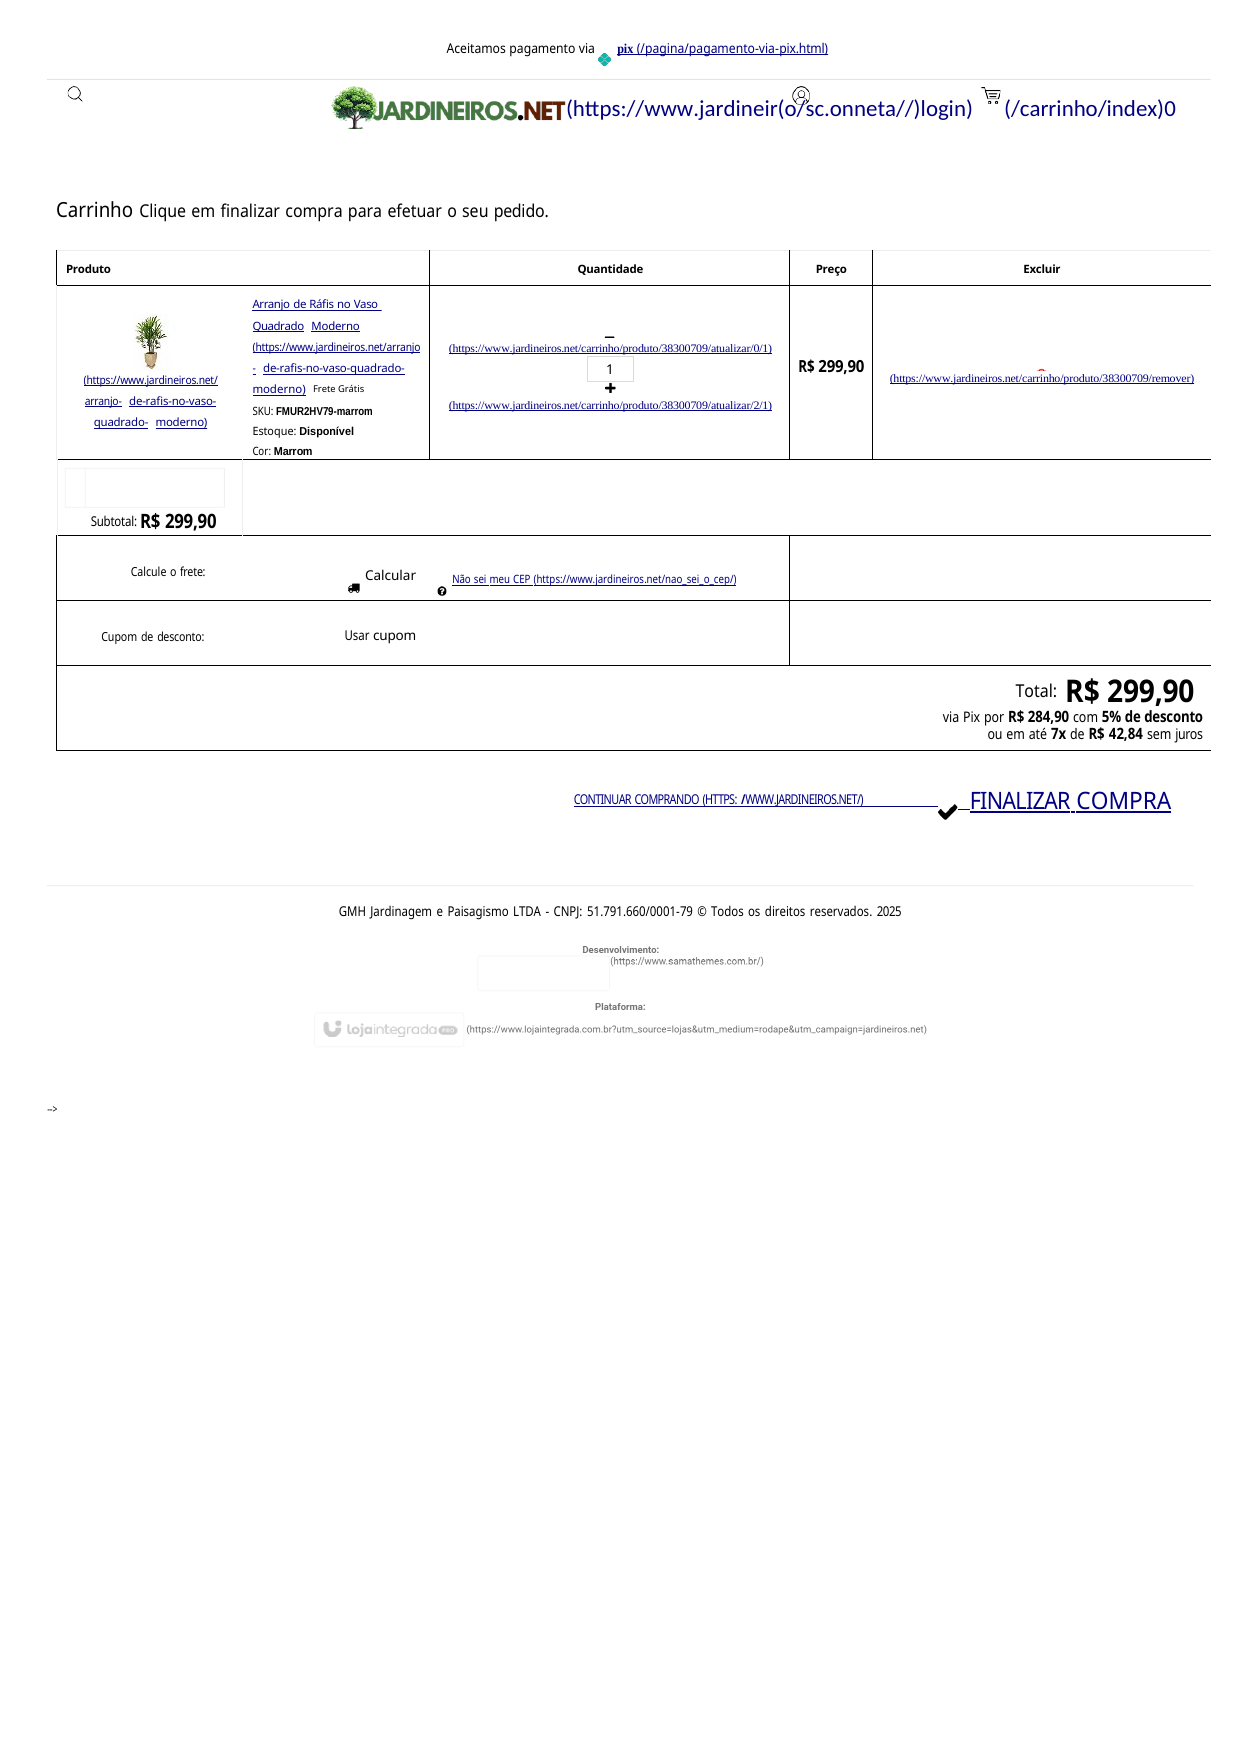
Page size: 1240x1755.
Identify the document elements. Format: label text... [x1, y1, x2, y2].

text Aceitamos pagamento via pix (/pagina/pagamento-via-pix.html) [83, 38, 1192, 67]
table_header Quantidade [430, 251, 789, 285]
table_cell Subtotal: R$ 299,90 [58, 460, 242, 535]
table_cell Arranjo de Ráfis no Vaso Quadrado Moderno (https://www.jardineiros.net/arranjo- de-rafis-no-vaso-quadrado- moderno) Frete Grátis SKU: FMUR2HV79-marrom Estoque: Disponível Cor: Marrom [243, 286, 429, 459]
table_cell [790, 601, 1211, 665]
table_cell (https://www.jardineiros.net/arranjo- de-rafis-no-vaso-quadrado- moderno) [57, 286, 243, 459]
table_cell (https://www.jardineiros.net/carrinho/produto/38300709/atualizar/0/1) 1 (https://www.jardineiros.net/carrinho/produto/38300709/atualizar/2/1) [430, 286, 789, 459]
text --> [47, 1101, 1225, 1117]
table_header Excluir [873, 251, 1211, 285]
table_cell [243, 460, 1211, 535]
table_cell Calcule o frete: [57, 536, 243, 600]
text CONTINUAR COMPRANDO (HTTPS: /WWW.JARDINEIROS.NET/) FINALIZAR COMPRA [573, 779, 1225, 820]
text Carrinho Clique em finalizar compra para efetuar o seu pedido. [56, 195, 1225, 224]
text GMH Jardinagem e Paisagismo LTDA - CNPJ: 51.791.660/0001-79 © Todos os direitos reservados. 2025 [339, 902, 1225, 920]
table_cell Não sei meu CEP (https://www.jardineiros.net/nao_sei_o_cep/) [430, 536, 789, 600]
table_header Preço [790, 251, 872, 285]
table_cell Calcular [243, 536, 430, 600]
table_cell [430, 601, 789, 665]
table_cell Cupom de desconto: [57, 601, 243, 665]
table_cell R$ 299,90 [790, 286, 872, 459]
table_cell [790, 536, 1211, 600]
table_header Produto [57, 251, 429, 285]
table_cell (https://www.jardineiros.net/carrinho/produto/38300709/remover) [873, 286, 1211, 459]
table_cell Total: R$ 299,90 via Pix por R$ 284,90 com 5% de desconto ou em até 7x de R$ 42,84 sem juros [57, 666, 1211, 750]
table_cell Usar cupom [243, 601, 430, 665]
